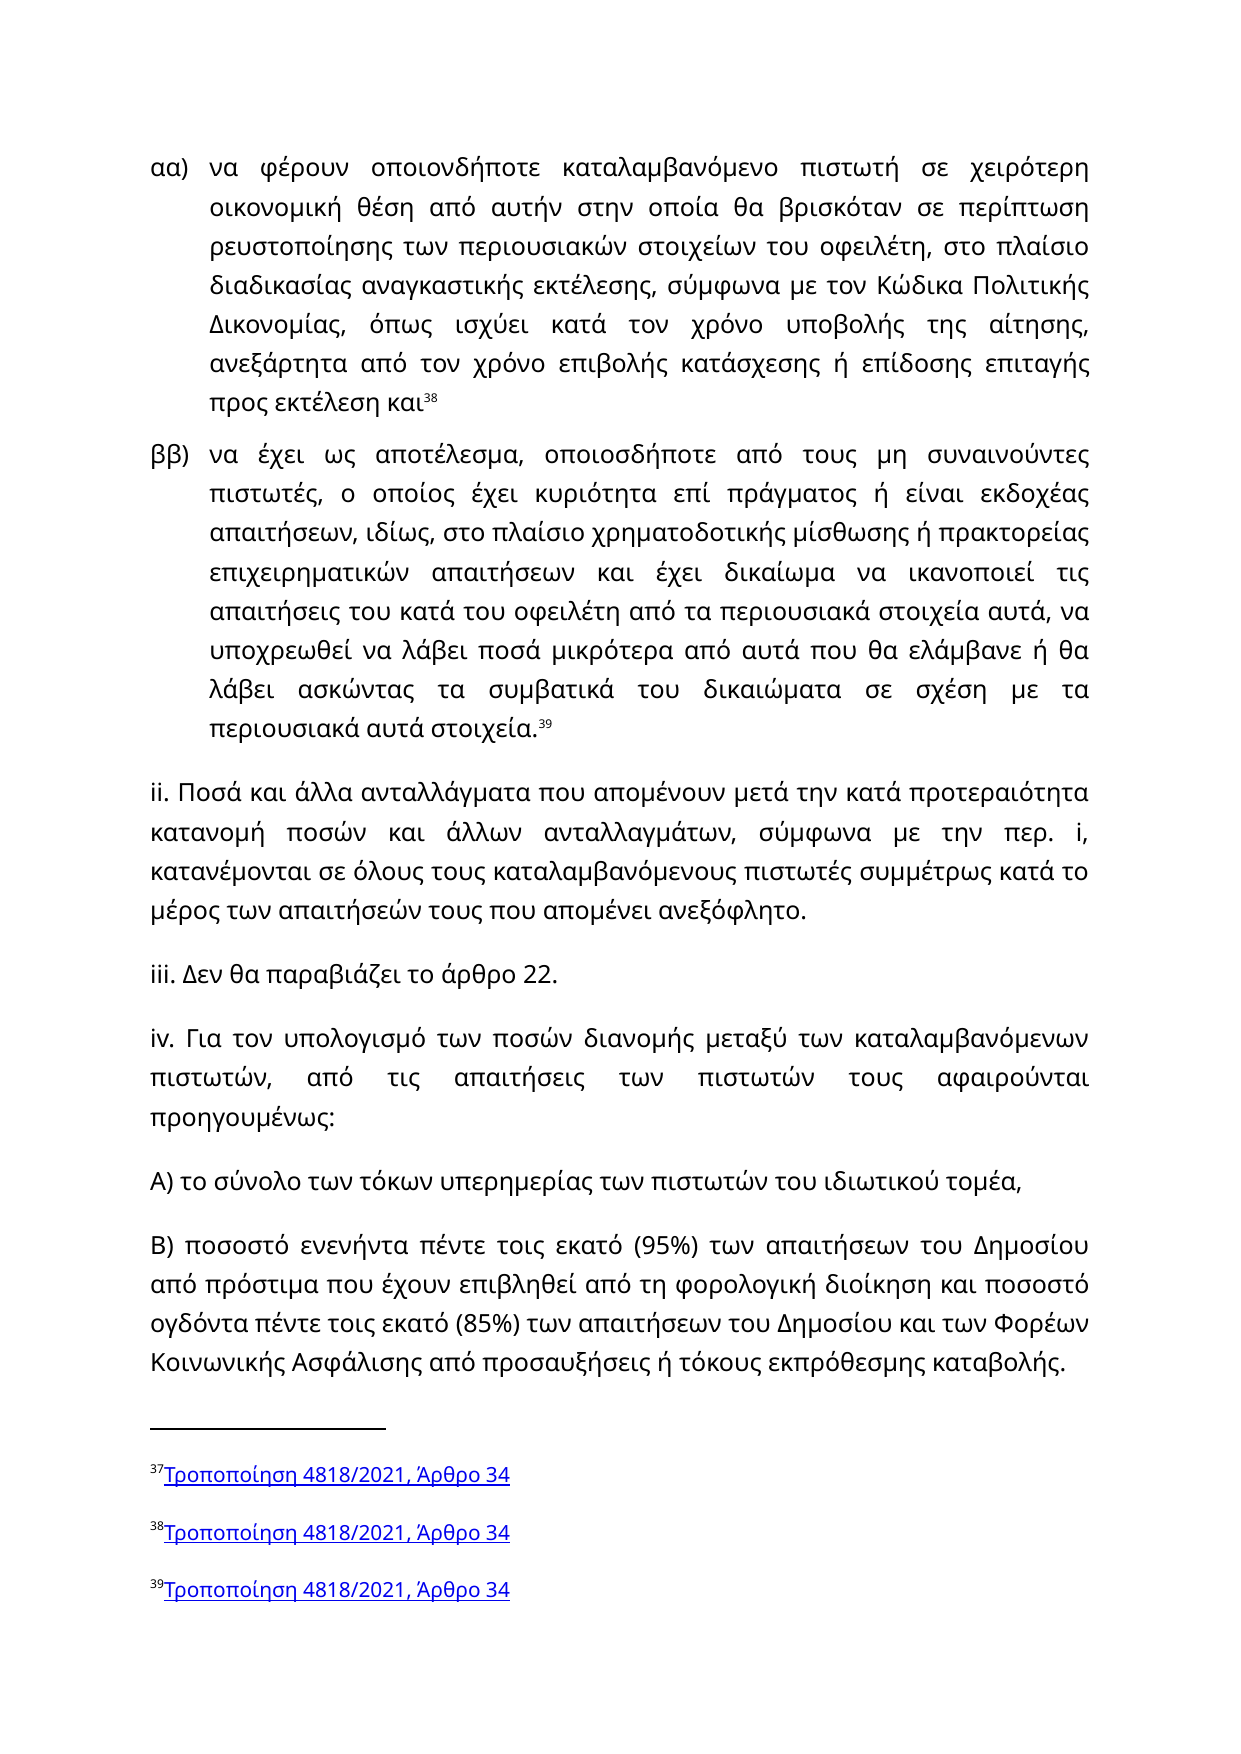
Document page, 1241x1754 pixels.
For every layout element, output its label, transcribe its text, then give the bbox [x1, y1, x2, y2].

text A) το σύνολο των τόκων υπερημερίας των πιστωτών του ιδιωτικού τομέα, [150, 1163, 1090, 1197]
list ββ) να έχει ως αποτέλεσμα, οποιοσδήποτε από τους μη συναινούντες πιστωτές, ο οποίος έχει κυριότητα επί πράγματος ή είναι εκδοχέας απαιτήσεων, ιδίως, στο πλαίσιο χρηματοδοτικής μίσθωσης ή πρακτορείας επιχειρηματικών απαιτήσεων και έχει δικαίωμα να ικανοποιεί τις απαιτήσεις του κατά του οφειλέτη από τα περιουσιακά στοιχεία αυτά, να υποχρεωθεί να λάβει ποσά μικρότερα από αυτά που θα ελάμβανε ή θα λάβει ασκώντας τα συμβατικά του δικαιώματα σε σχέση με τα περιουσιακά αυτά στοιχεία. [150, 437, 1090, 745]
text iv. Για τον υπολογισμό των ποσών διανομής μεταξύ των καταλαμβανόμενων πιστωτών, από τις απαιτήσεις των πιστωτών τους αφαιρούνται προηγουμένως: [150, 1021, 1090, 1133]
text Τροποποίηση 4818/2021, Άρθρο 34 [150, 1576, 1090, 1604]
text Τροποποίηση 4818/2021, Άρθρο 34 [150, 1460, 1090, 1489]
text iii. Δεν θα παραβιάζει το άρθρο 22. [150, 957, 1090, 991]
list αα) να φέρουν οποιονδήποτε καταλαμβανόμενο πιστωτή σε χειρότερη οικονομική θέση από αυτήν στην οποία θα βρισκόταν σε περίπτωση ρευστοποίησης των περιουσιακών στοιχείων του οφειλέτη, στο πλαίσιο διαδικασίας αναγκαστικής εκτέλεσης, σύμφωνα με τον Κώδικα Πολιτικής Δικονομίας, όπως ισχύει κατά τον χρόνο υποβολής της αίτησης, ανεξάρτητα από τον χρόνο επιβολής κατάσχεσης ή επίδοσης επιταγής προς εκτέλεση και [150, 150, 1090, 419]
text ii. Ποσά και άλλα ανταλλάγματα που απομένουν μετά την κατά προτεραιότητα κατανομή ποσών και άλλων ανταλλαγμάτων, σύμφωνα με την περ. i, κατανέμονται σε όλους τους καταλαμβανόμενους πιστωτές συμμέτρως κατά το μέρος των απαιτήσεών τους που απομένει ανεξόφλητο. [150, 775, 1090, 927]
text Τροποποίηση 4818/2021, Άρθρο 34 [150, 1518, 1090, 1546]
text B) ποσοστό ενενήντα πέντε τοις εκατό (95%) των απαιτήσεων του Δημοσίου από πρόστιμα που έχουν επιβληθεί από τη φορολογική διοίκηση και ποσοστό ογδόντα πέντε τοις εκατό (85%) των απαιτήσεων του Δημοσίου και των Φορέων Κοινωνικής Ασφάλισης από προσαυξήσεις ή τόκους εκπρόθεσμης καταβολής. [150, 1227, 1090, 1379]
